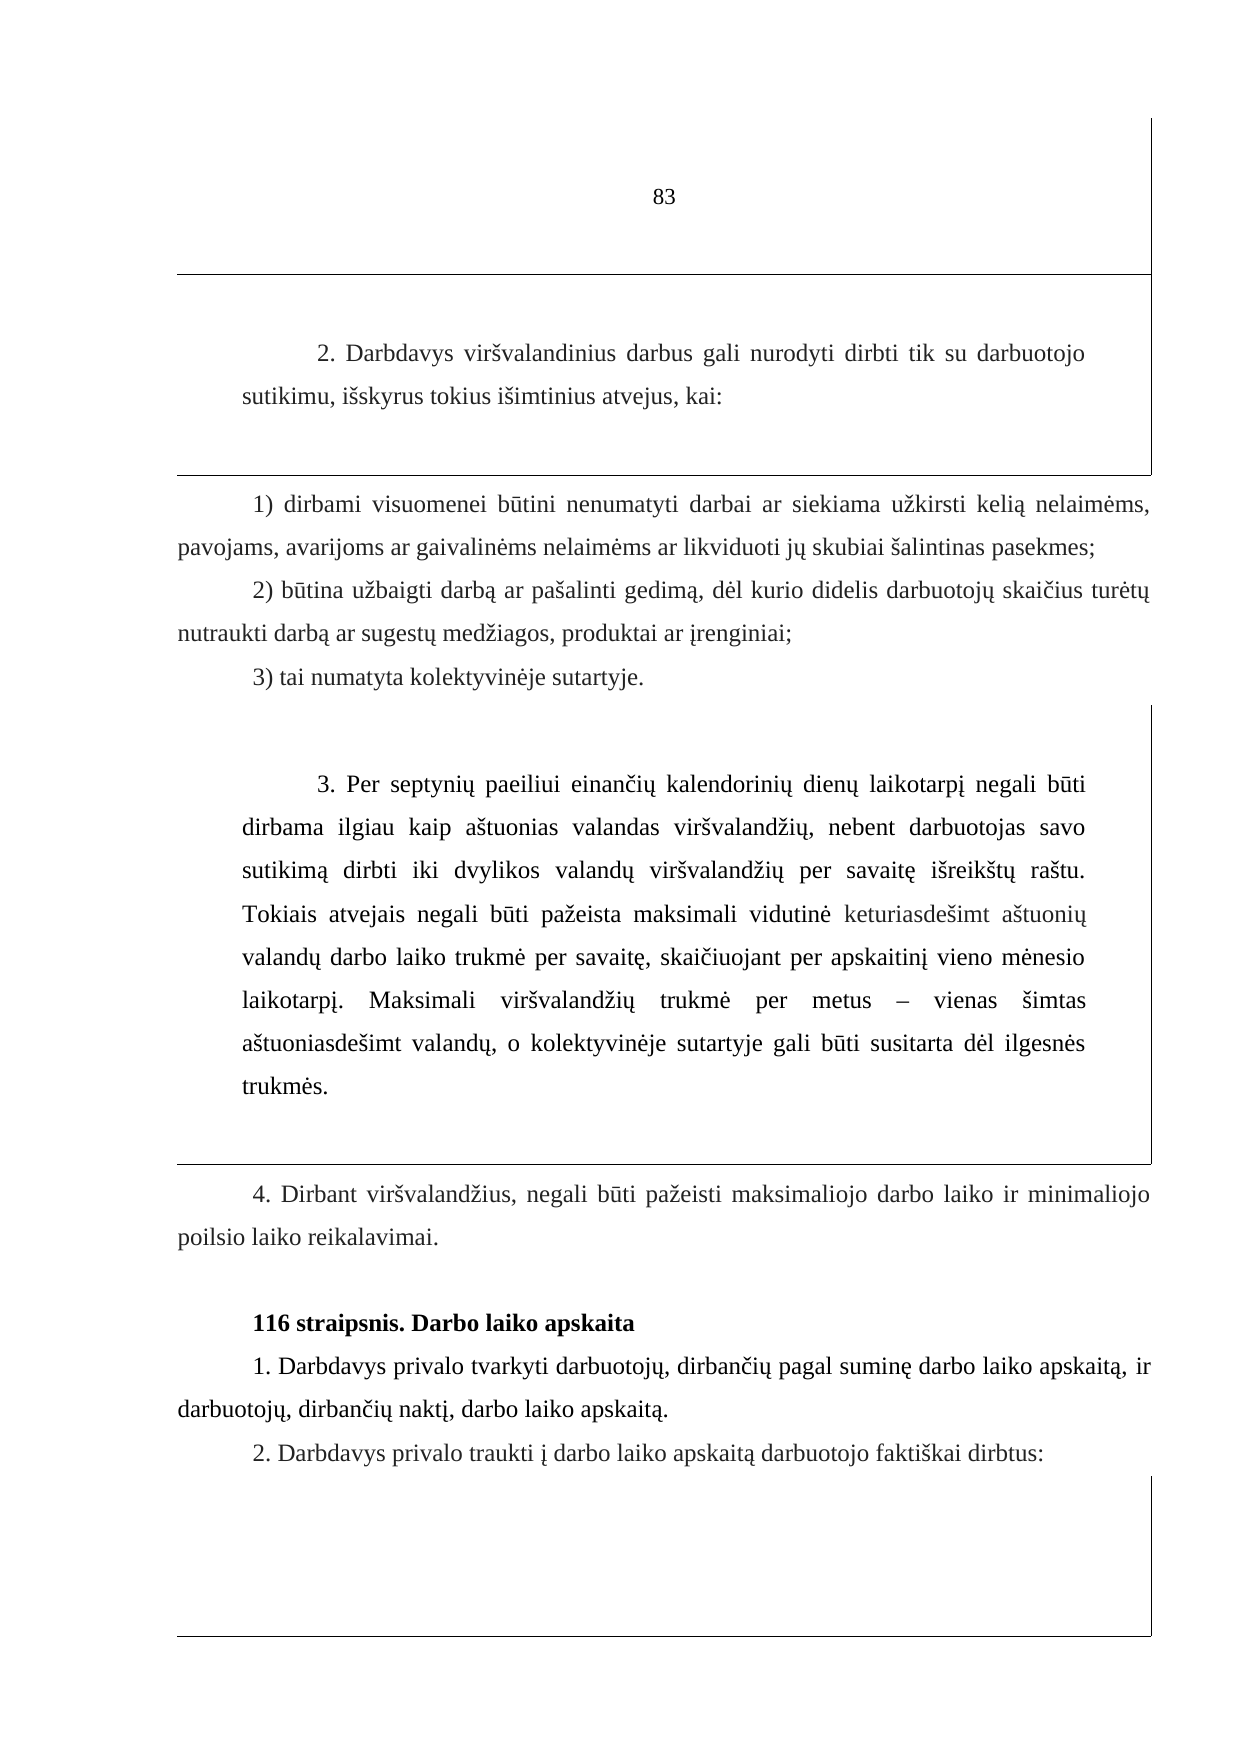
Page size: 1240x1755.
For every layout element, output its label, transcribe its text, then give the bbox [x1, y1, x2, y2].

text 1) dirbami visuomenei būtini nenumatyti darbai ar siekiama užkirsti kelią nelaimėms, pavojams, avarijoms ar gaivalinėms nelaimėms ar likviduoti jų skubiai šalintinas pasekmes; [177, 489, 1151, 561]
text 2. Darbdavys viršvalandinius darbus gali nurodyti dirbti tik su darbuotojo sutikimu, išskyrus tokius išimtinius atvejus, kai: [177, 274, 1151, 475]
text 4. Dirbant viršvalandžius, negali būti pažeisti maksimaliojo darbo laiko ir minimaliojo poilsio laiko reikalavimai. [177, 1179, 1151, 1251]
text 1. Darbdavys privalo tvarkyti darbuotojų, dirbančių pagal suminę darbo laiko apskaitą, ir darbuotojų, dirbančių naktį, darbo laiko apskaitą. [177, 1351, 1151, 1423]
text 2) būtina užbaigti darbą ar pašalinti gedimą, dėl kurio didelis darbuotojų skaičius turėtų nutraukti darbą ar sugestų medžiagos, produktai ar įrenginiai; [177, 575, 1151, 647]
text 116 straipsnis. Darbo laiko apskaita [177, 1308, 1151, 1337]
text 2. Darbdavys privalo traukti į darbo laiko apskaitą darbuotojo faktiškai dirbtus: [177, 1438, 1151, 1466]
text 3) tai numatyta kolektyvinėje sutartyje. [177, 662, 1151, 690]
text 3. Per septynių paeiliui einančių kalendorinių dienų laikotarpį negali būti dirbama ilgiau kaip aštuonias valandas viršvalandžių, nebent darbuotojas savo sutikimą dirbti iki dvylikos valandų viršvalandžių per savaitę išreikštų raštu. Tokiais atvejais negali būti pažeista maksimali vidutinė keturiasdešimt aštuonių valandų darbo laiko trukmė per savaitę, skaičiuojant per apskaitinį vieno mėnesio laikotarpį. Maksimali viršvalandžių trukmė per metus – vienas šimtas aštuoniasdešimt valandų, o kolektyvinėje sutartyje gali būti susitarta dėl ilgesnės trukmės. [177, 705, 1151, 1164]
